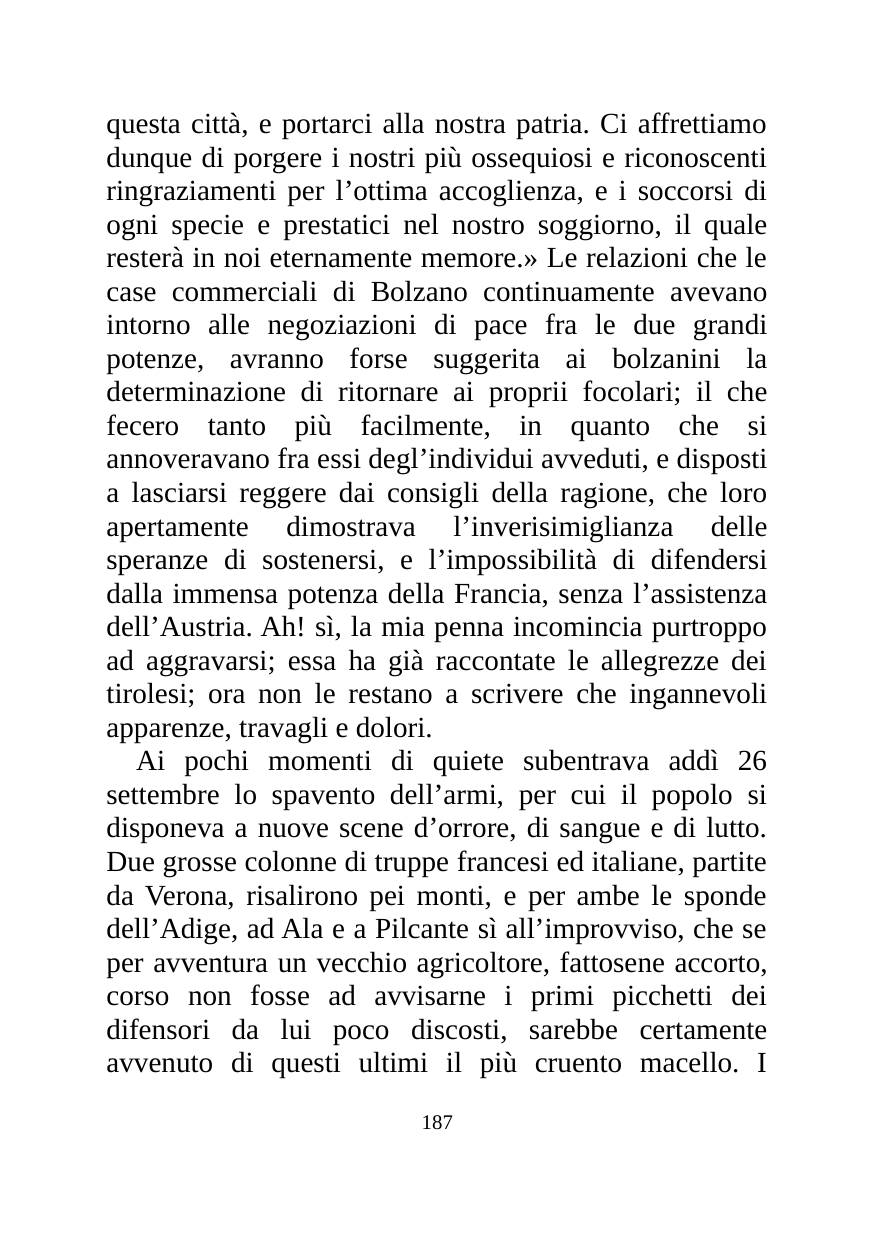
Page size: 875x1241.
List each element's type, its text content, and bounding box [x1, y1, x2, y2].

text Ai pochi momenti di quiete subentrava addì 26 settembre lo spavento dell’armi, per cui il popolo si disponeva a nuove scene d’orrore, di sangue e di lutto. Due grosse colonne di truppe francesi ed italiane, partite da Verona, risalirono pei monti, e per ambe le sponde dell’Adige, ad Ala e a Pilcante sì all’improvviso, che se per avventura un vecchio agricoltore, fattosene accorto, corso non fosse ad avvisarne i primi picchetti dei difensori da lui poco discosti, sarebbe certamente avvenuto di questi ultimi il più cruento macello. I [106, 743, 768, 1079]
text questa città, e portarci alla nostra patria. Ci affrettiamo dunque di porgere i nostri più ossequiosi e riconoscenti ringraziamenti per l’ottima accoglienza, e i soccorsi di ogni specie e prestatici nel nostro soggiorno, il quale resterà in noi eternamente memore.» Le relazioni che le case commerciali di Bolzano continuamente avevano intorno alle negoziazioni di pace fra le due grandi potenze, avranno forse suggerita ai bolzanini la determinazione di ritornare ai proprii focolari; il che fecero tanto più facilmente, in quanto che si annoveravano fra essi degl’individui avveduti, e disposti a lasciarsi reggere dai consigli della ragione, che loro apertamente dimostrava l’inverisimiglianza delle speranze di sostenersi, e l’impossibilità di difendersi dalla immensa potenza della Francia, senza l’assistenza dell’Austria. Ah! sì, la mia penna incomincia purtroppo ad aggravarsi; essa ha già raccontate le allegrezze dei tirolesi; ora non le restano a scrivere che ingannevoli apparenze, travagli e dolori. [106, 106, 768, 743]
